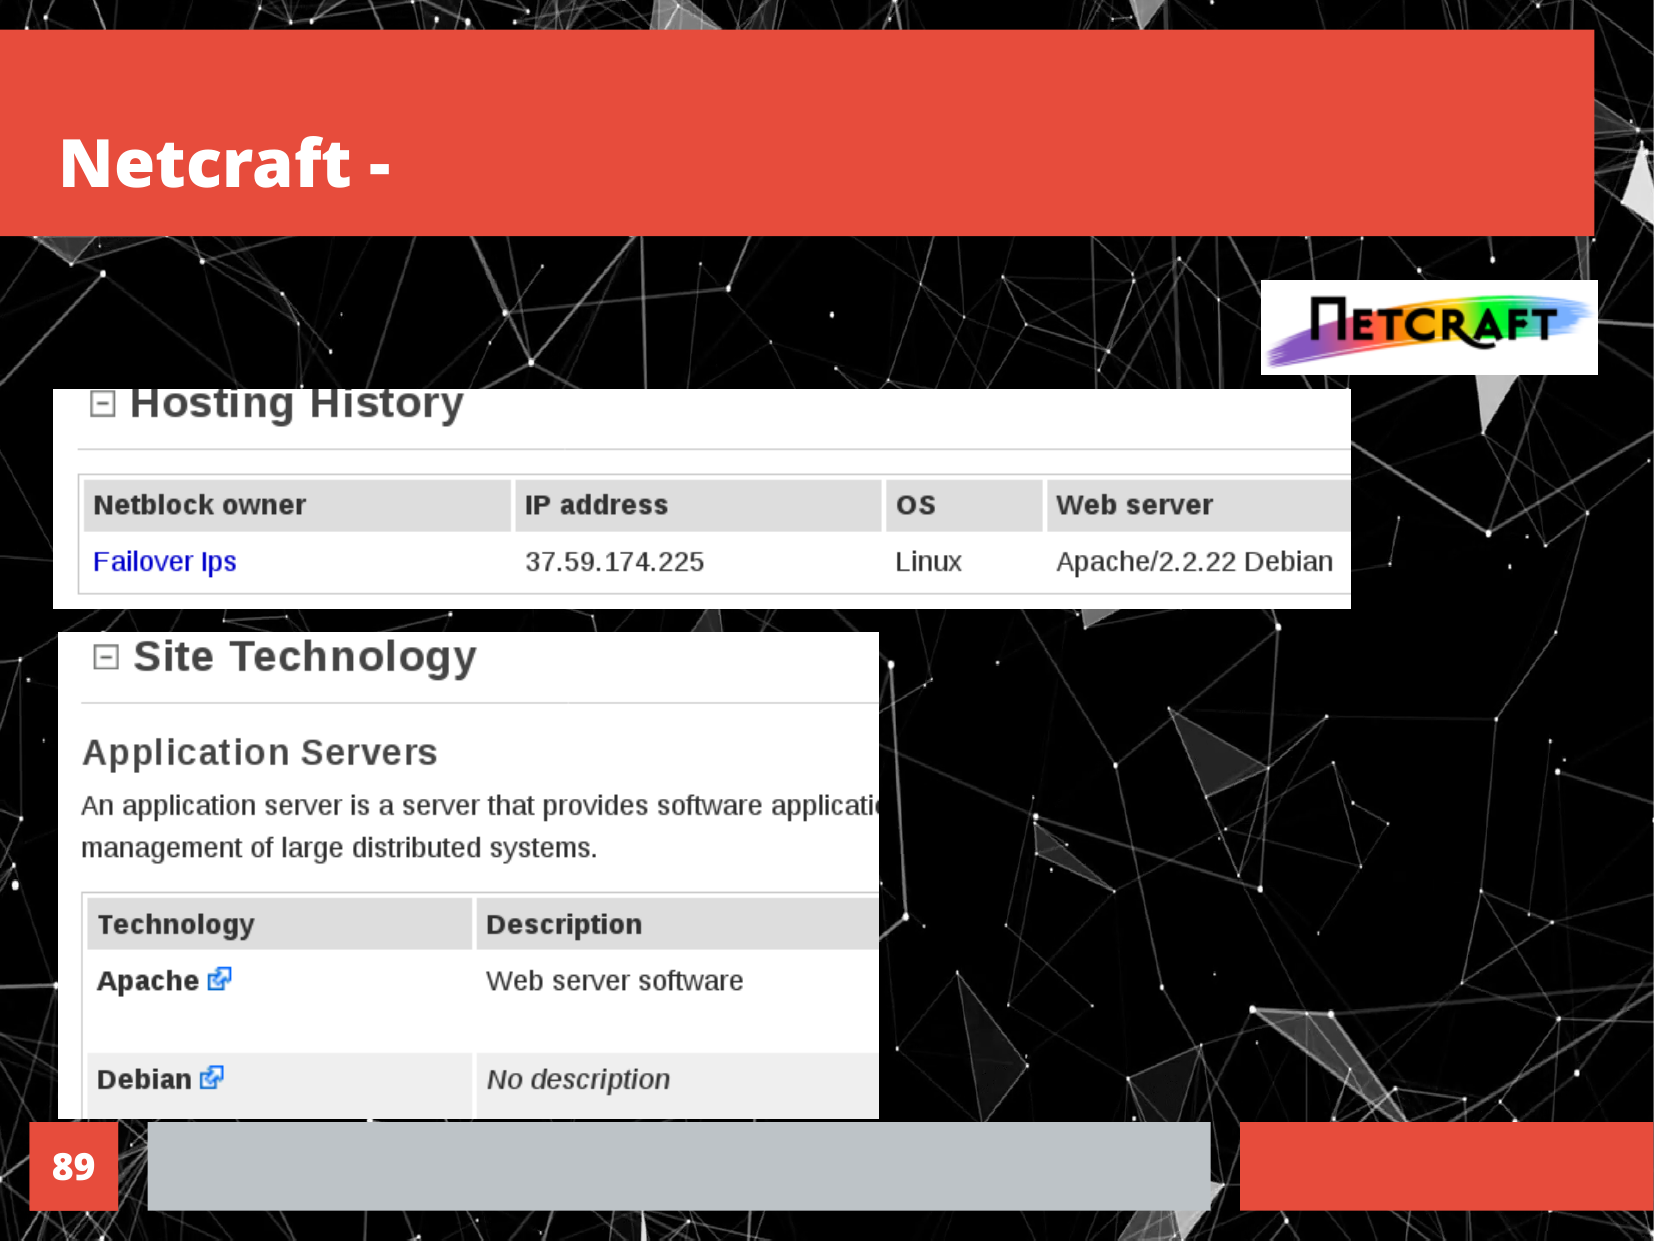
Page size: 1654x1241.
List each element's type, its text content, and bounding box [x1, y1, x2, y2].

picture [0, 0, 1654, 1241]
title Netcraft - [59, 59, 1595, 207]
